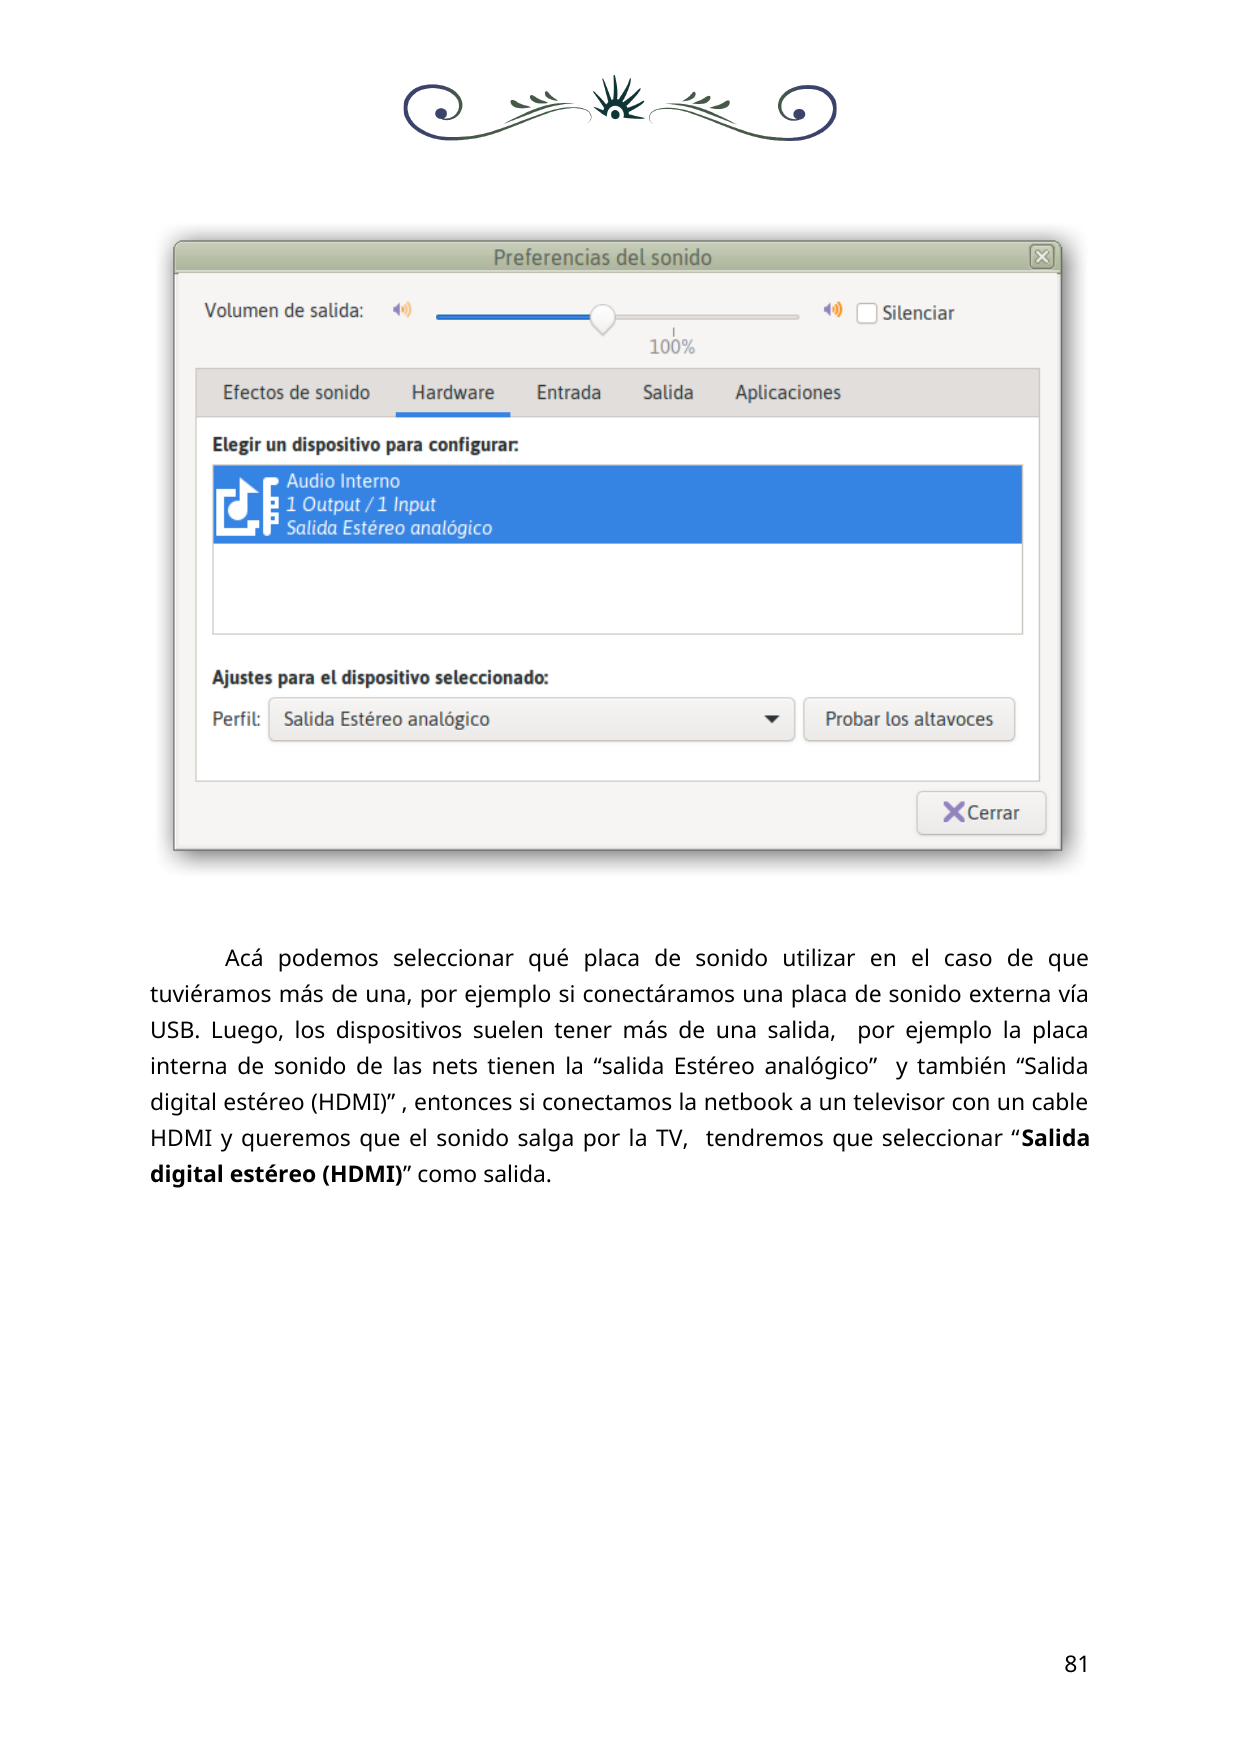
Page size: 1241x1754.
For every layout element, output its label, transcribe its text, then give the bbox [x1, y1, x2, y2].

picture [150, 221, 1091, 877]
picture [403, 75, 837, 141]
text Acá podemos seleccionar qué placa de sonido utilizar en el caso de que tuviéramos más de una, por ejemplo si conectáramos una placa de sonido externa vía USB. Luego, los dispositivos suelen tener más de una salida, por ejemplo la placa interna de sonido de las nets tienen la “salida Estéreo analógico” y también “Salida digital estéreo (HDMI)” , entonces si conectamos la netbook a un televisor con un cable HDMI y queremos que el sonido salga por la TV, tendremos que seleccionar “Salida digital estéreo (HDMI)” como salida. [150, 942, 1090, 1189]
